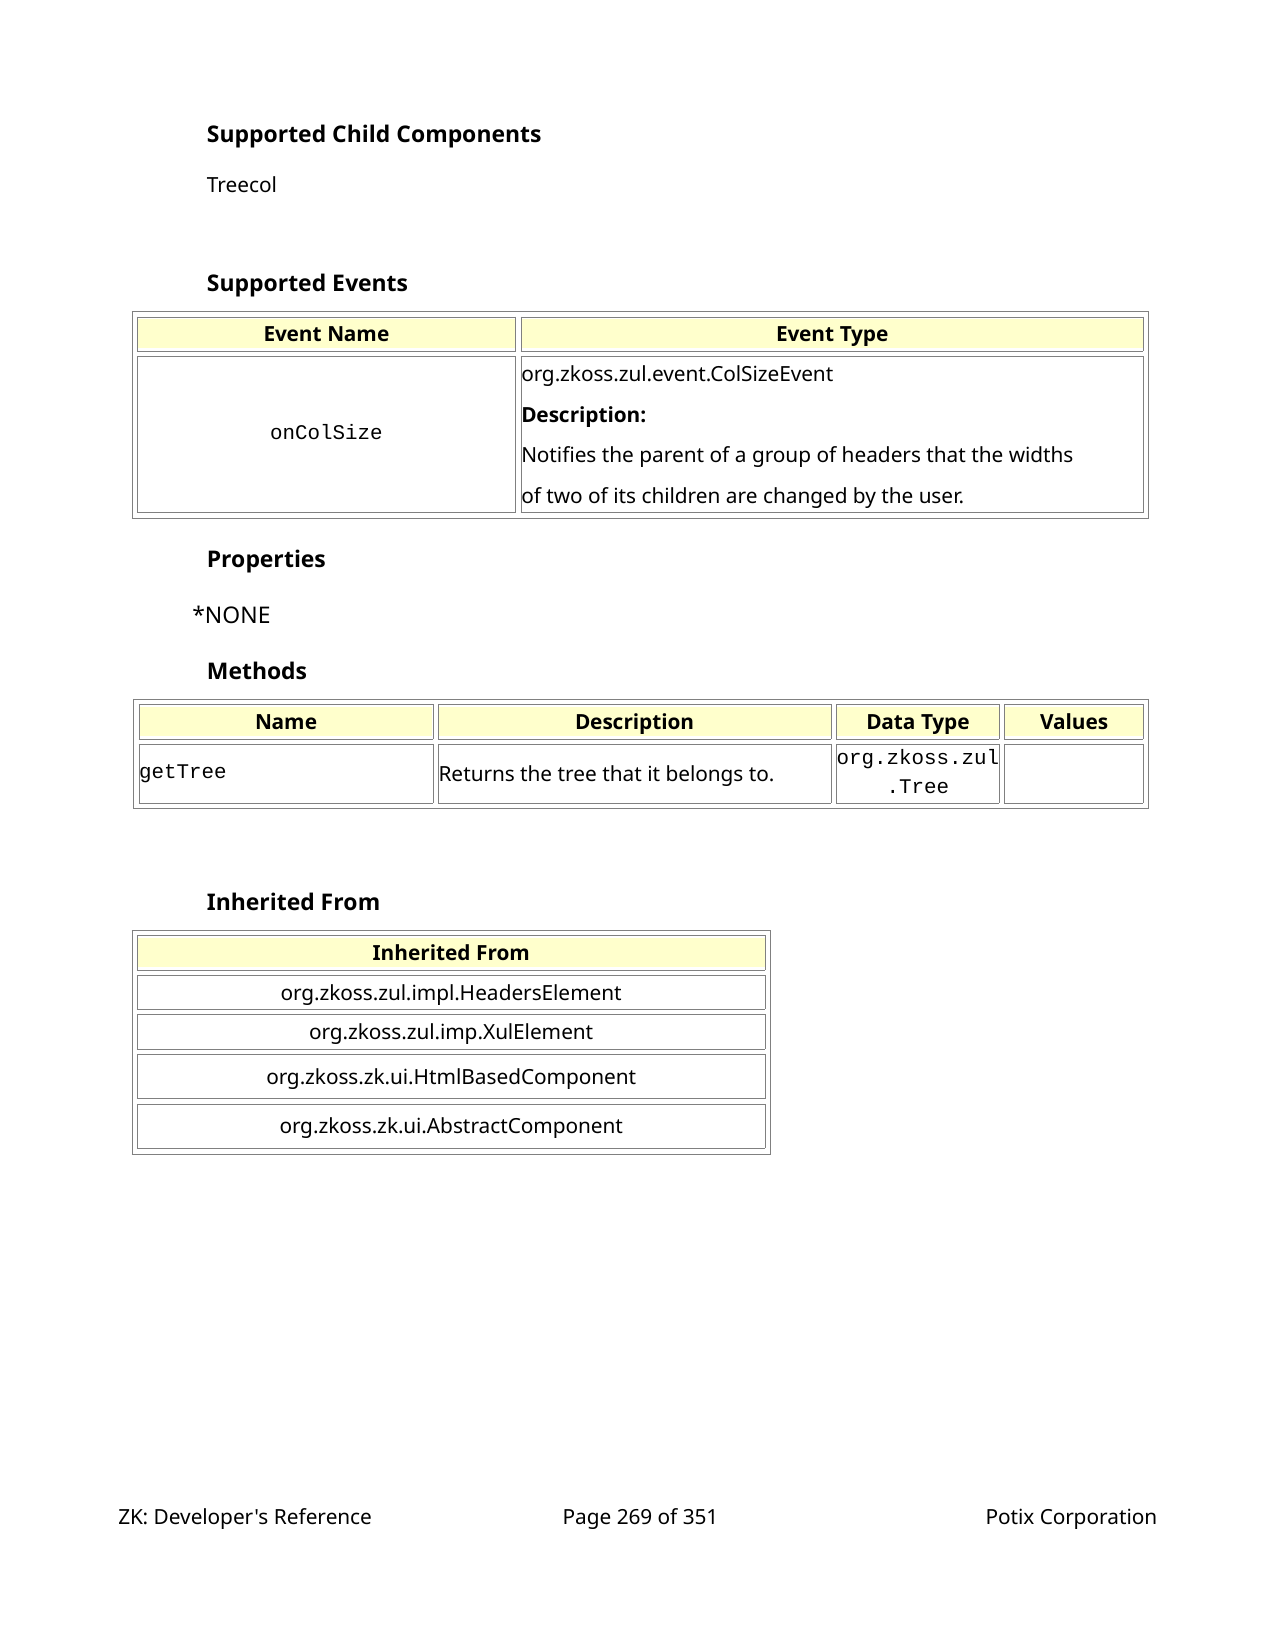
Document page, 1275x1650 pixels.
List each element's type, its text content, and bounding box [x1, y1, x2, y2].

text Treecol [207, 170, 1157, 198]
table_cell getTree [136, 739, 435, 803]
table_cell org.zkoss.zk.ui.AbstractComponent [134, 1098, 768, 1148]
subtitle Supported Events [207, 267, 1157, 299]
subtitle Supported Child Components [207, 118, 1157, 149]
table_header Data Type [834, 700, 1002, 738]
table_cell [1002, 739, 1146, 803]
table_header Inherited From [134, 931, 768, 969]
subtitle Properties [207, 543, 1157, 574]
table_header Values [1002, 700, 1146, 738]
subtitle Methods [207, 655, 1157, 686]
text *NONE [118, 599, 1157, 630]
table_header Event Type [518, 312, 1146, 351]
table_header Description [435, 700, 833, 738]
table_cell org.zkoss.zk.ui.HtmlBasedComponent [134, 1049, 768, 1098]
table_cell org.zkoss.zul.Tree [834, 739, 1002, 803]
table_cell [1005, 745, 1143, 803]
table_cell org.zkoss.zul.event.ColSizeEvent Description: Notifies the parent of a group of headers that the widths of two of its children are changed by the user. [518, 351, 1146, 512]
table_cell Returns the tree that it belongs to. [435, 739, 833, 803]
table_cell org.zkoss.zul.imp.XulElement [134, 1009, 768, 1048]
subtitle Inherited From [207, 886, 1157, 917]
table_cell onColSize [134, 351, 518, 512]
table_header Name [136, 700, 435, 738]
table_header Event Name [134, 312, 518, 351]
table_cell org.zkoss.zul.impl.HeadersElement [134, 970, 768, 1009]
